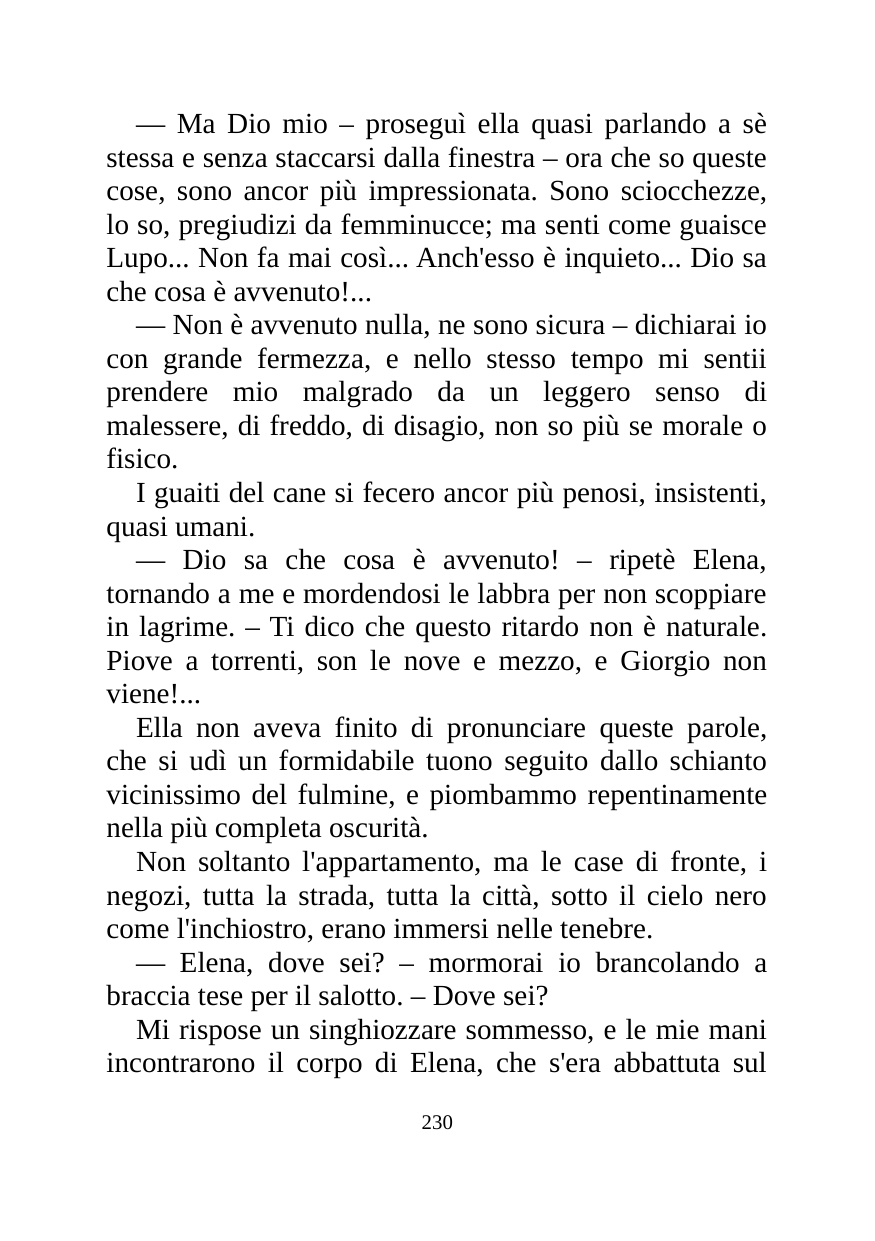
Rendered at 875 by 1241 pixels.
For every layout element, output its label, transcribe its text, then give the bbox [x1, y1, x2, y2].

text — Non è avvenuto nulla, ne sono sicura – dichiarai io con grande fermezza, e nello stesso tempo mi sentii prendere mio malgrado da un leggero senso di malessere, di freddo, di disagio, non so più se morale o fisico. [106, 307, 768, 475]
text — Elena, dove sei? – mormorai io brancolando a braccia tese per il salotto. – Dove sei? [106, 945, 768, 1012]
text Non soltanto l'appartamento, ma le case di fronte, i negozi, tutta la strada, tutta la città, sotto il cielo nero come l'inchiostro, erano immersi nelle tenebre. [106, 844, 768, 945]
text Ella non aveva finito di pronunciare queste parole, che si udì un formidabile tuono seguito dallo schianto vicinissimo del fulmine, e piombammo repentinamente nella più completa oscurità. [106, 710, 768, 844]
text — Ma Dio mio – proseguì ella quasi parlando a sè stessa e senza staccarsi dalla finestra – ora che so queste cose, sono ancor più impressionata. Sono sciocchezze, lo so, pregiudizi da femminucce; ma senti come guaisce Lupo... Non fa mai così... Anch'esso è inquieto... Dio sa che cosa è avvenuto!... [106, 106, 768, 307]
text I guaiti del cane si fecero ancor più penosi, insistenti, quasi umani. [106, 475, 768, 542]
text — Dio sa che cosa è avvenuto! – ripetè Elena, tornando a me e mordendosi le labbra per non scoppiare in lagrime. – Ti dico che questo ritardo non è naturale. Piove a torrenti, son le nove e mezzo, e Giorgio non viene!... [106, 542, 768, 710]
text Mi rispose un singhiozzare sommesso, e le mie mani incontrarono il corpo di Elena, che s'era abbattuta sul [106, 1012, 768, 1079]
